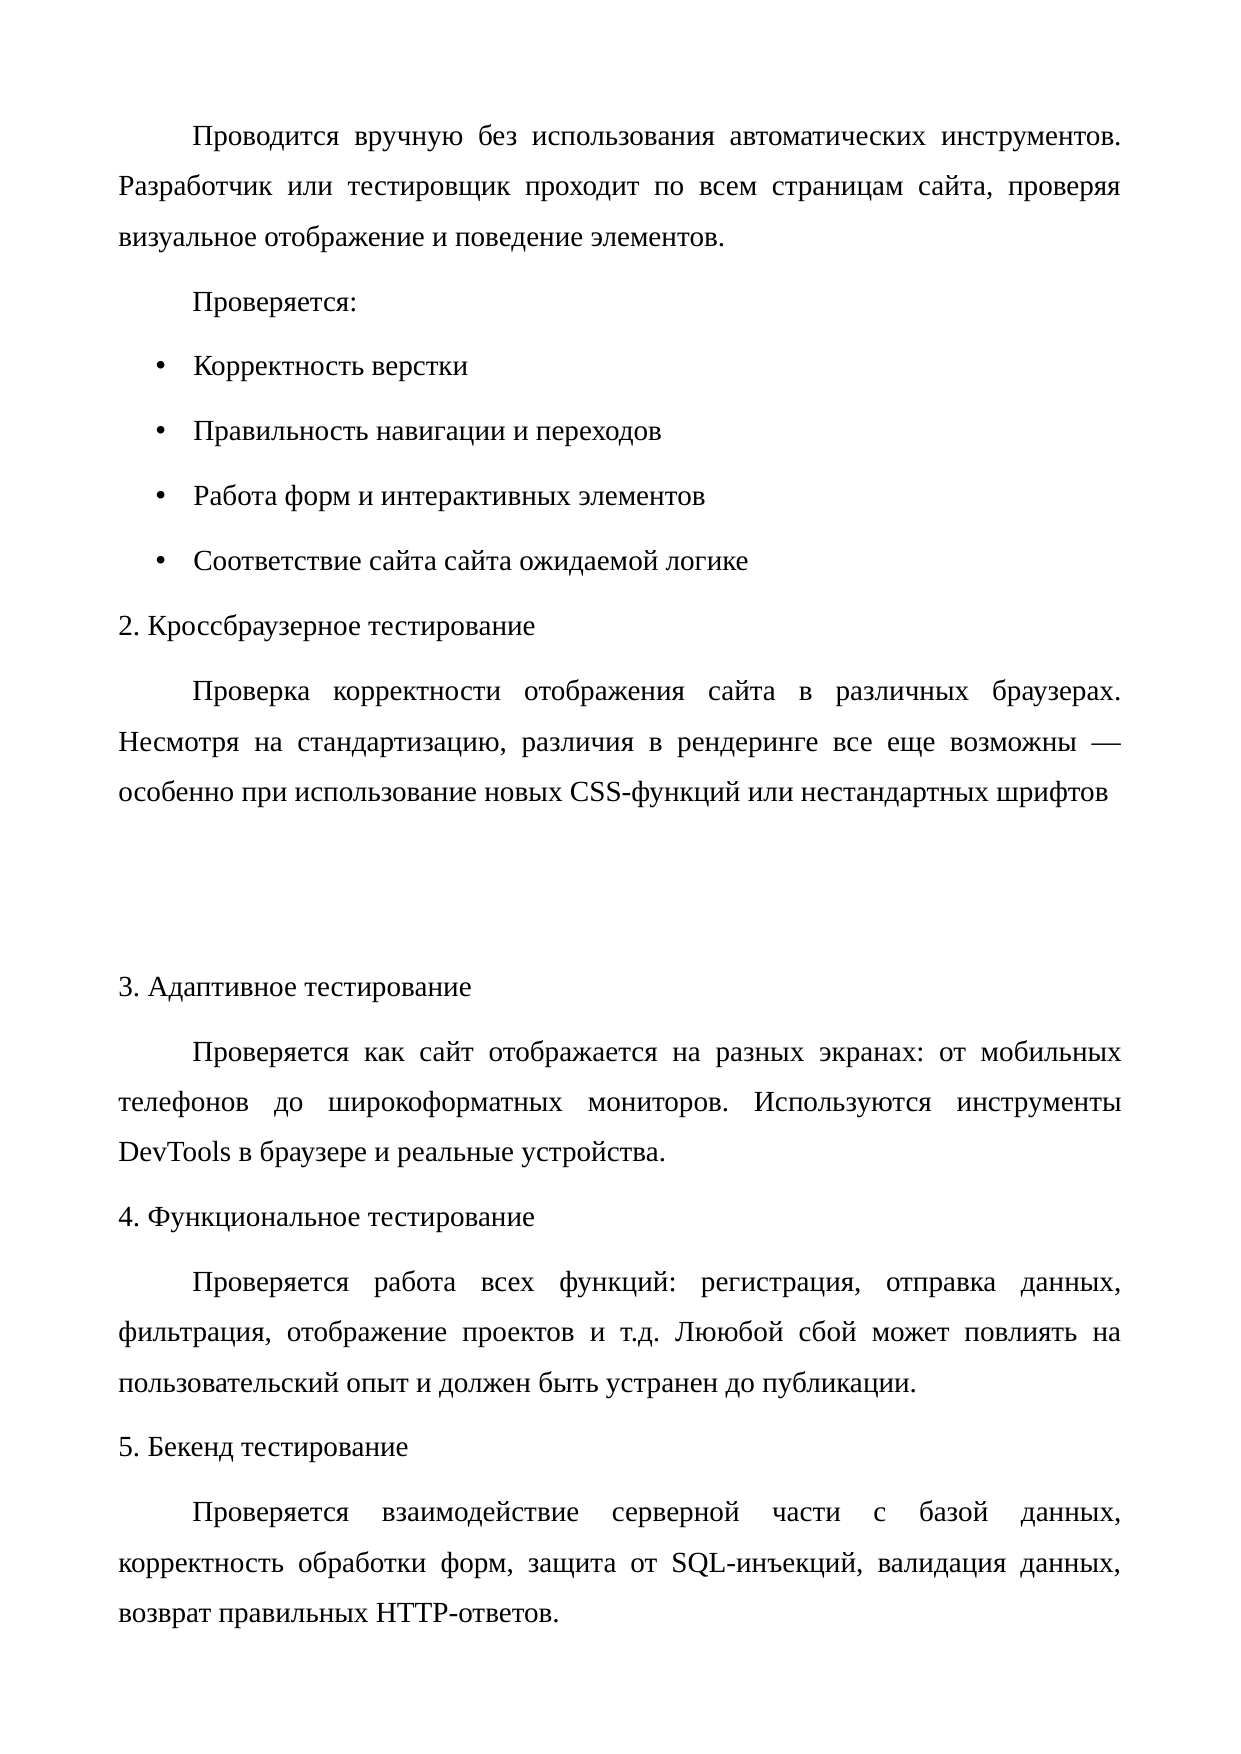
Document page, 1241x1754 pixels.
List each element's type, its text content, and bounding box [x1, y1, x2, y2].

list Правильность навигации и переходов [156, 413, 1122, 447]
text Проверка корректности отображения сайта в различных браузерах. Несмотря на стандартизацию, различия в рендеринге все еще возможны — особенно при использование новых CSS-функций или нестандартных шрифтов [118, 673, 1122, 808]
text 3. Адаптивное тестирование [118, 969, 1122, 1002]
list Корректность верстки [156, 348, 1122, 382]
text Проверяется: [118, 284, 1122, 317]
text Проверяется взаимодействие серверной части с базой данных, корректность обработки форм, защита от SQL-инъекций, валидация данных, возврат правильных HTTP-ответов. [118, 1494, 1122, 1629]
text Проверяется как сайт отображается на разных экранах: от мобильных телефонов до широкоформатных мониторов. Используются инструменты DevTools в браузере и реальные устройства. [118, 1034, 1122, 1168]
text 4. Функциональное тестирование [118, 1199, 1122, 1233]
list Работа форм и интерактивных элементов [156, 478, 1122, 512]
text Проверяется работа всех функций: регистрация, отправка данных, фильтрация, отображение проектов и т.д. Лююбой сбой может повлиять на пользовательский опыт и должен быть устранен до публикации. [118, 1264, 1122, 1398]
text Проводится вручную без использования автоматических инструментов. Разработчик или тестировщик проходит по всем страницам сайта, проверяя визуальное отображение и поведение элементов. [118, 118, 1122, 252]
list Соответствие сайта сайта ожидаемой логике [156, 543, 1122, 577]
text 2. Кроссбраузерное тестирование [118, 608, 1122, 642]
text 5. Бекенд тестирование [118, 1429, 1122, 1463]
